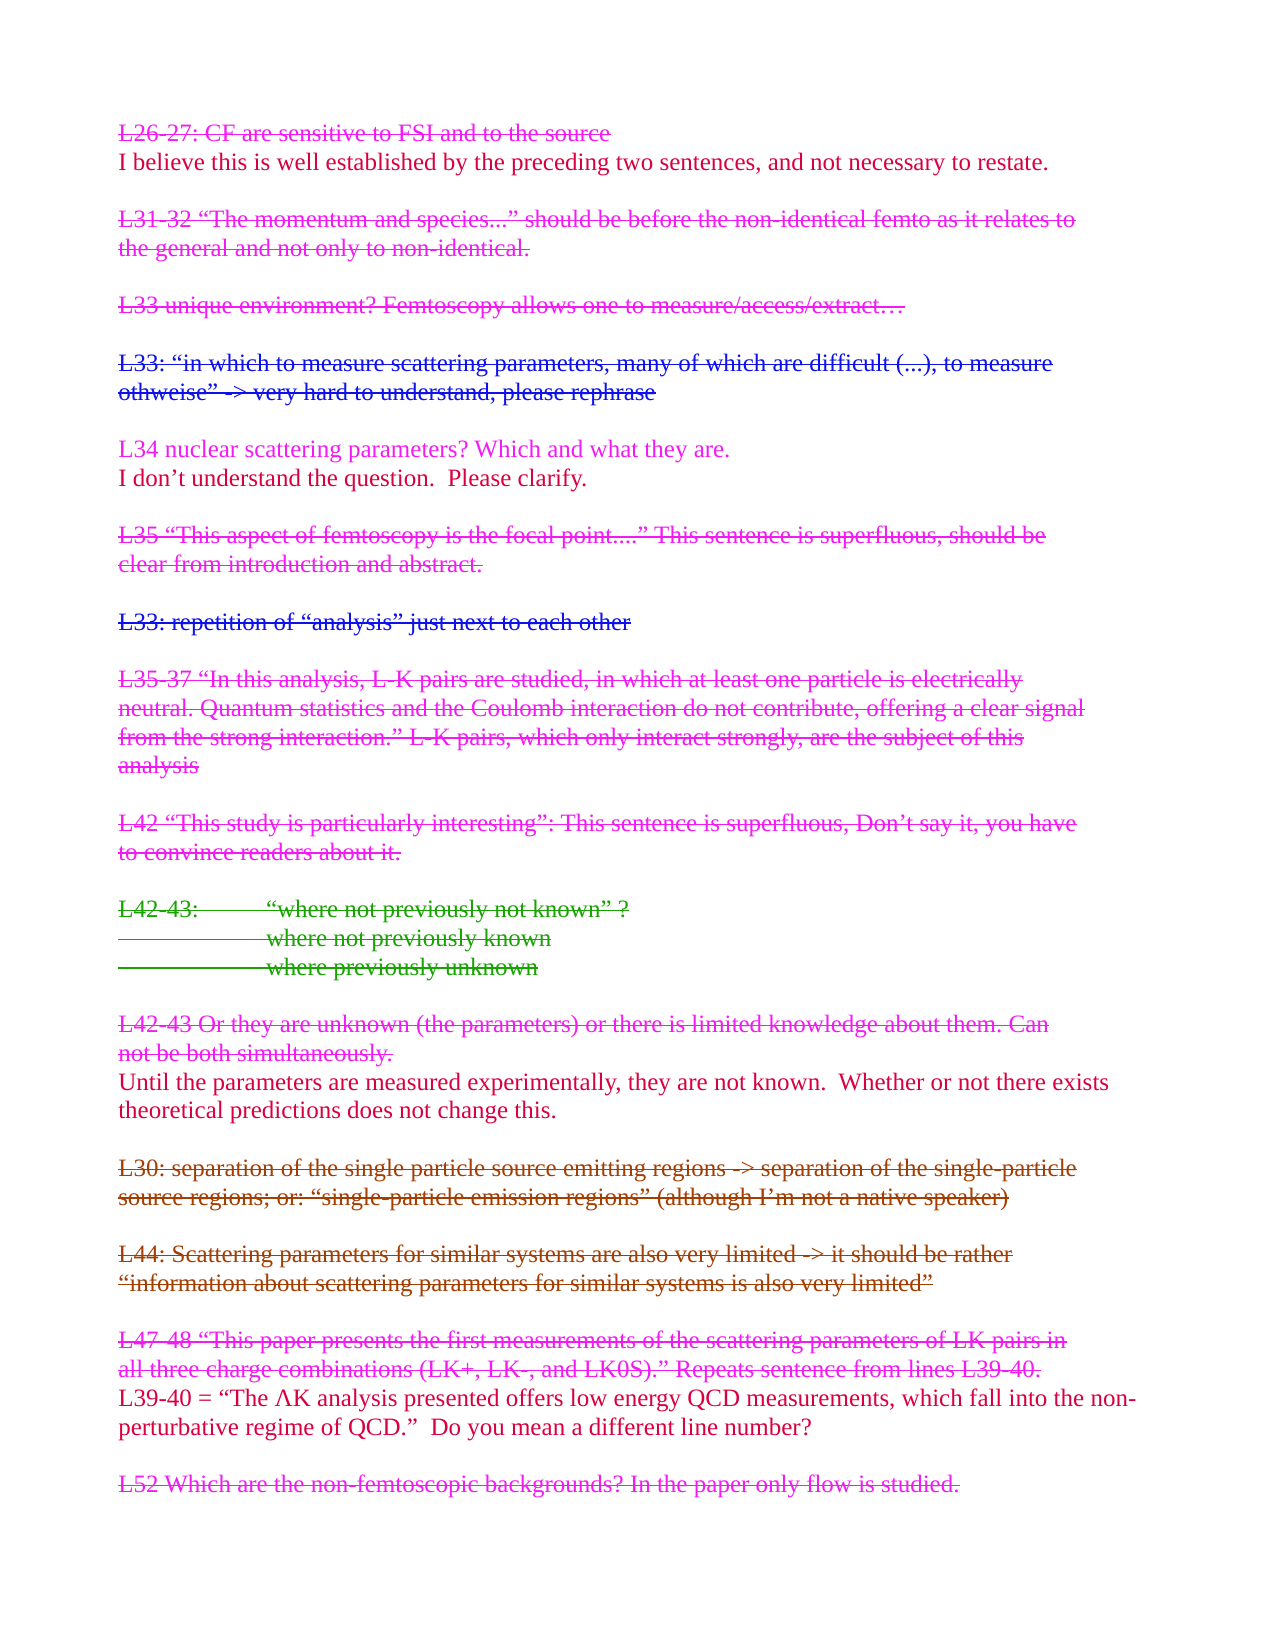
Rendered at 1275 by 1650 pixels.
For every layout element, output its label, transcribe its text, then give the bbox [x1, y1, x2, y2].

text analysis [118, 751, 1157, 779]
text L30: separation of the single particle source emitting regions -> separation of the single-particle [118, 1153, 1157, 1182]
text neutral. Quantum statistics and the Coulomb interaction do not contribute, offering a clear signal [118, 693, 1157, 722]
text source regions; or: “single-particle emission regions” (although I’m not a native speaker) [118, 1182, 1157, 1211]
text Until the parameters are measured experimentally, they are not known. Whether or not there exists theoretical predictions does not change this. [118, 1067, 1157, 1124]
text from the strong interaction.” L-K pairs, which only interact strongly, are the subject of this [118, 722, 1157, 751]
text L42-43 Or they are unknown (the parameters) or there is limited knowledge about them. Can [118, 1009, 1157, 1038]
text L31-32 “The momentum and species...” should be before the non-identical femto as it relates to [118, 204, 1157, 233]
text “information about scattering parameters for similar systems is also very limited” [118, 1268, 1157, 1297]
text clear from introduction and abstract. [118, 549, 1157, 578]
text L47-48 “This paper presents the first measurements of the scattering parameters of LK pairs in [118, 1326, 1157, 1354]
text L35-37 “In this analysis, L-K pairs are studied, in which at least one particle is electrically [118, 664, 1157, 693]
text I believe this is well established by the preceding two sentences, and not necessary to restate. [118, 147, 1157, 176]
text L39-40 = “The ΛK analysis presented offers low energy QCD measurements, which fall into the non-perturbative regime of QCD.” Do you mean a different line number? [118, 1383, 1157, 1441]
text L35 “This aspect of femtoscopy is the focal point....” This sentence is superfluous, should be [118, 521, 1157, 549]
text L33: repetition of “analysis” just next to each other [118, 607, 1157, 636]
text L33 unique environment? Femtoscopy allows one to measure/access/extract… [118, 291, 1157, 319]
text L26-27: CF are sensitive to FSI and to the source [118, 118, 1157, 147]
text L52 Which are the non-femtoscopic backgrounds? In the paper only flow is studied. [118, 1469, 1157, 1498]
text to convince readers about it. [118, 837, 1157, 866]
text L34 nuclear scattering parameters? Which and what they are. [118, 434, 1157, 463]
text L42 “This study is particularly interesting”: This sentence is superfluous, Don’t say it, you have [118, 808, 1157, 837]
text the general and not only to non-identical. [118, 233, 1157, 262]
text othweise” -> very hard to understand, please rephrase [118, 377, 1157, 406]
text I don’t understand the question. Please clarify. [118, 463, 1157, 492]
text not be both simultaneously. [118, 1038, 1157, 1067]
text L42-43: “where not previously not known” ? [118, 894, 1157, 923]
text all three charge combinations (LK+, LK-, and LK0S).” Repeats sentence from lines L39-40. [118, 1354, 1157, 1383]
text where previously unknown [118, 952, 1157, 981]
text L33: “in which to measure scattering parameters, many of which are difficult (...), to measure [118, 348, 1157, 377]
text L44: Scattering parameters for similar systems are also very limited -> it should be rather [118, 1239, 1157, 1268]
text where not previously known [118, 923, 1157, 952]
